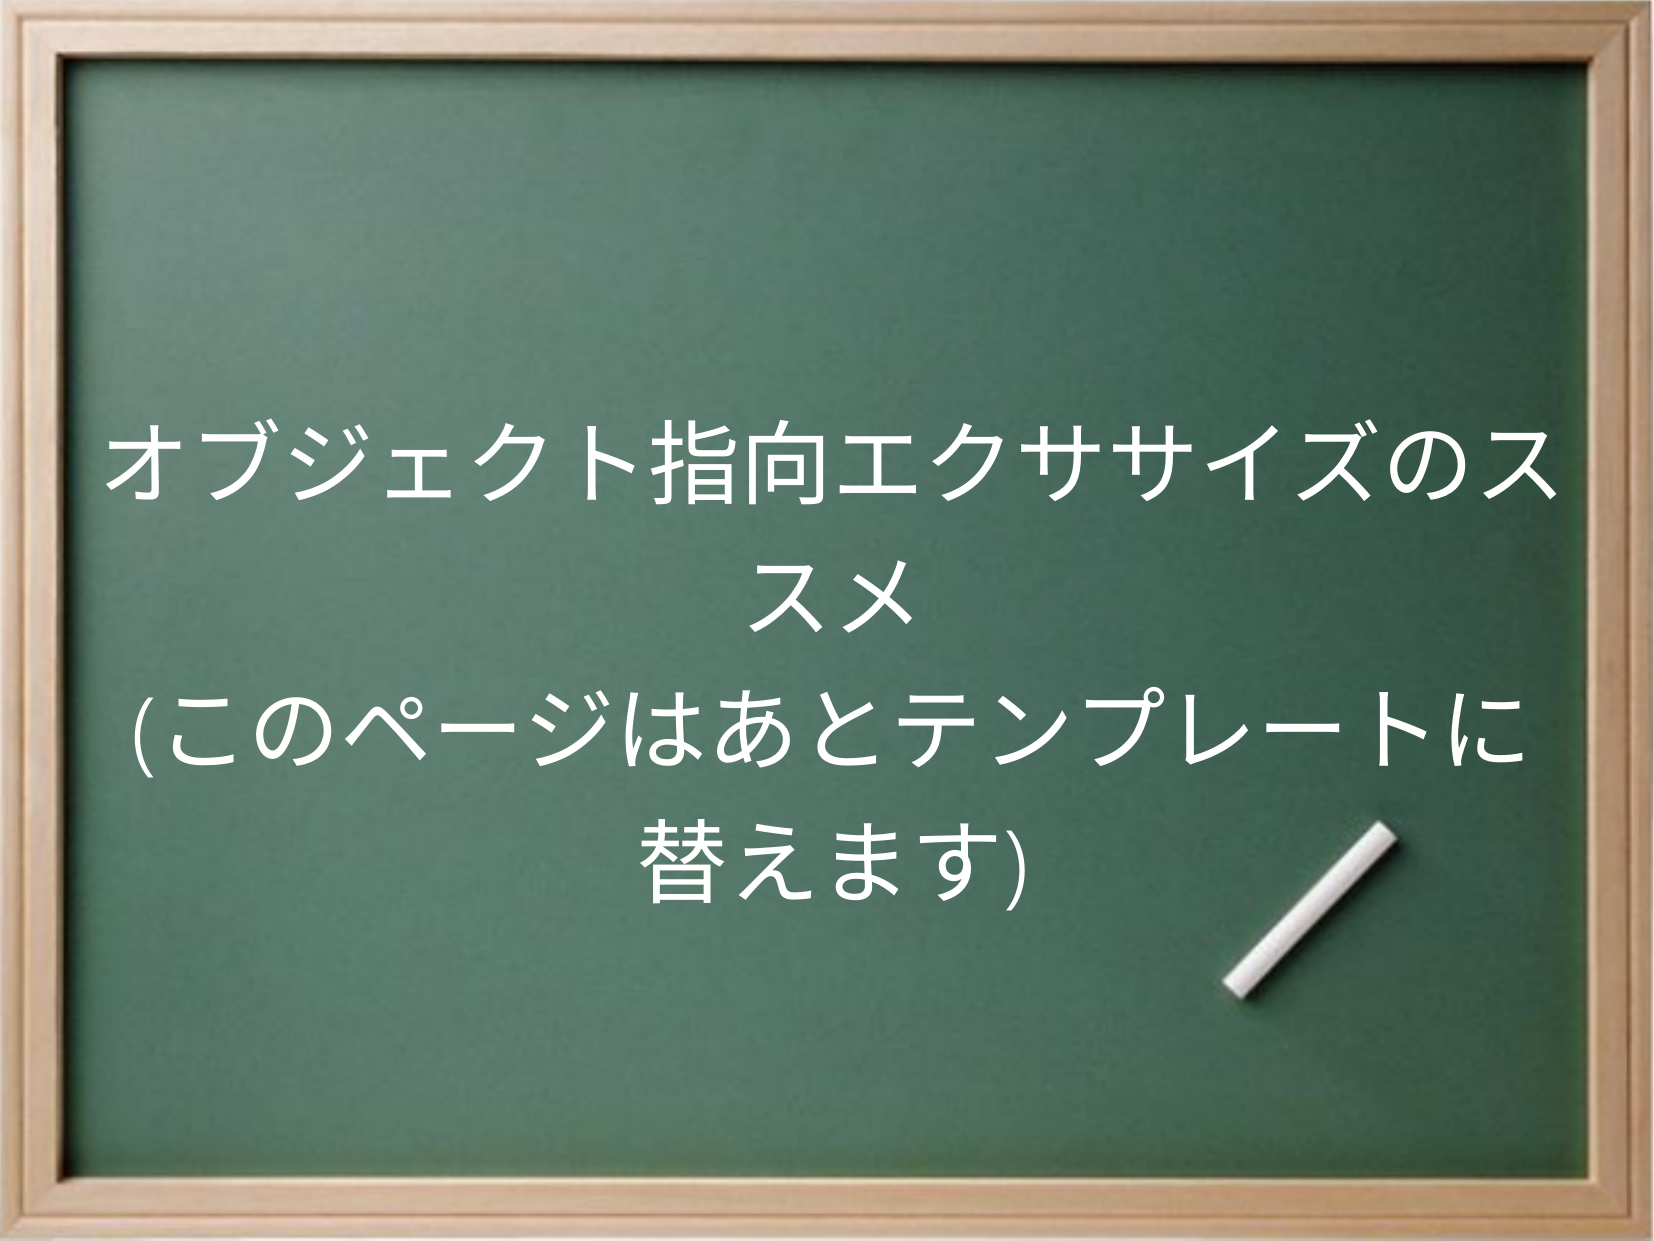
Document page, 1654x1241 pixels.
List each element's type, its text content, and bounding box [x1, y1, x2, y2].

picture [0, 0, 1654, 1241]
title オブジェクト指向エクササイズのススメ (このページはあとテンプレートに替えます) [88, 246, 1577, 936]
